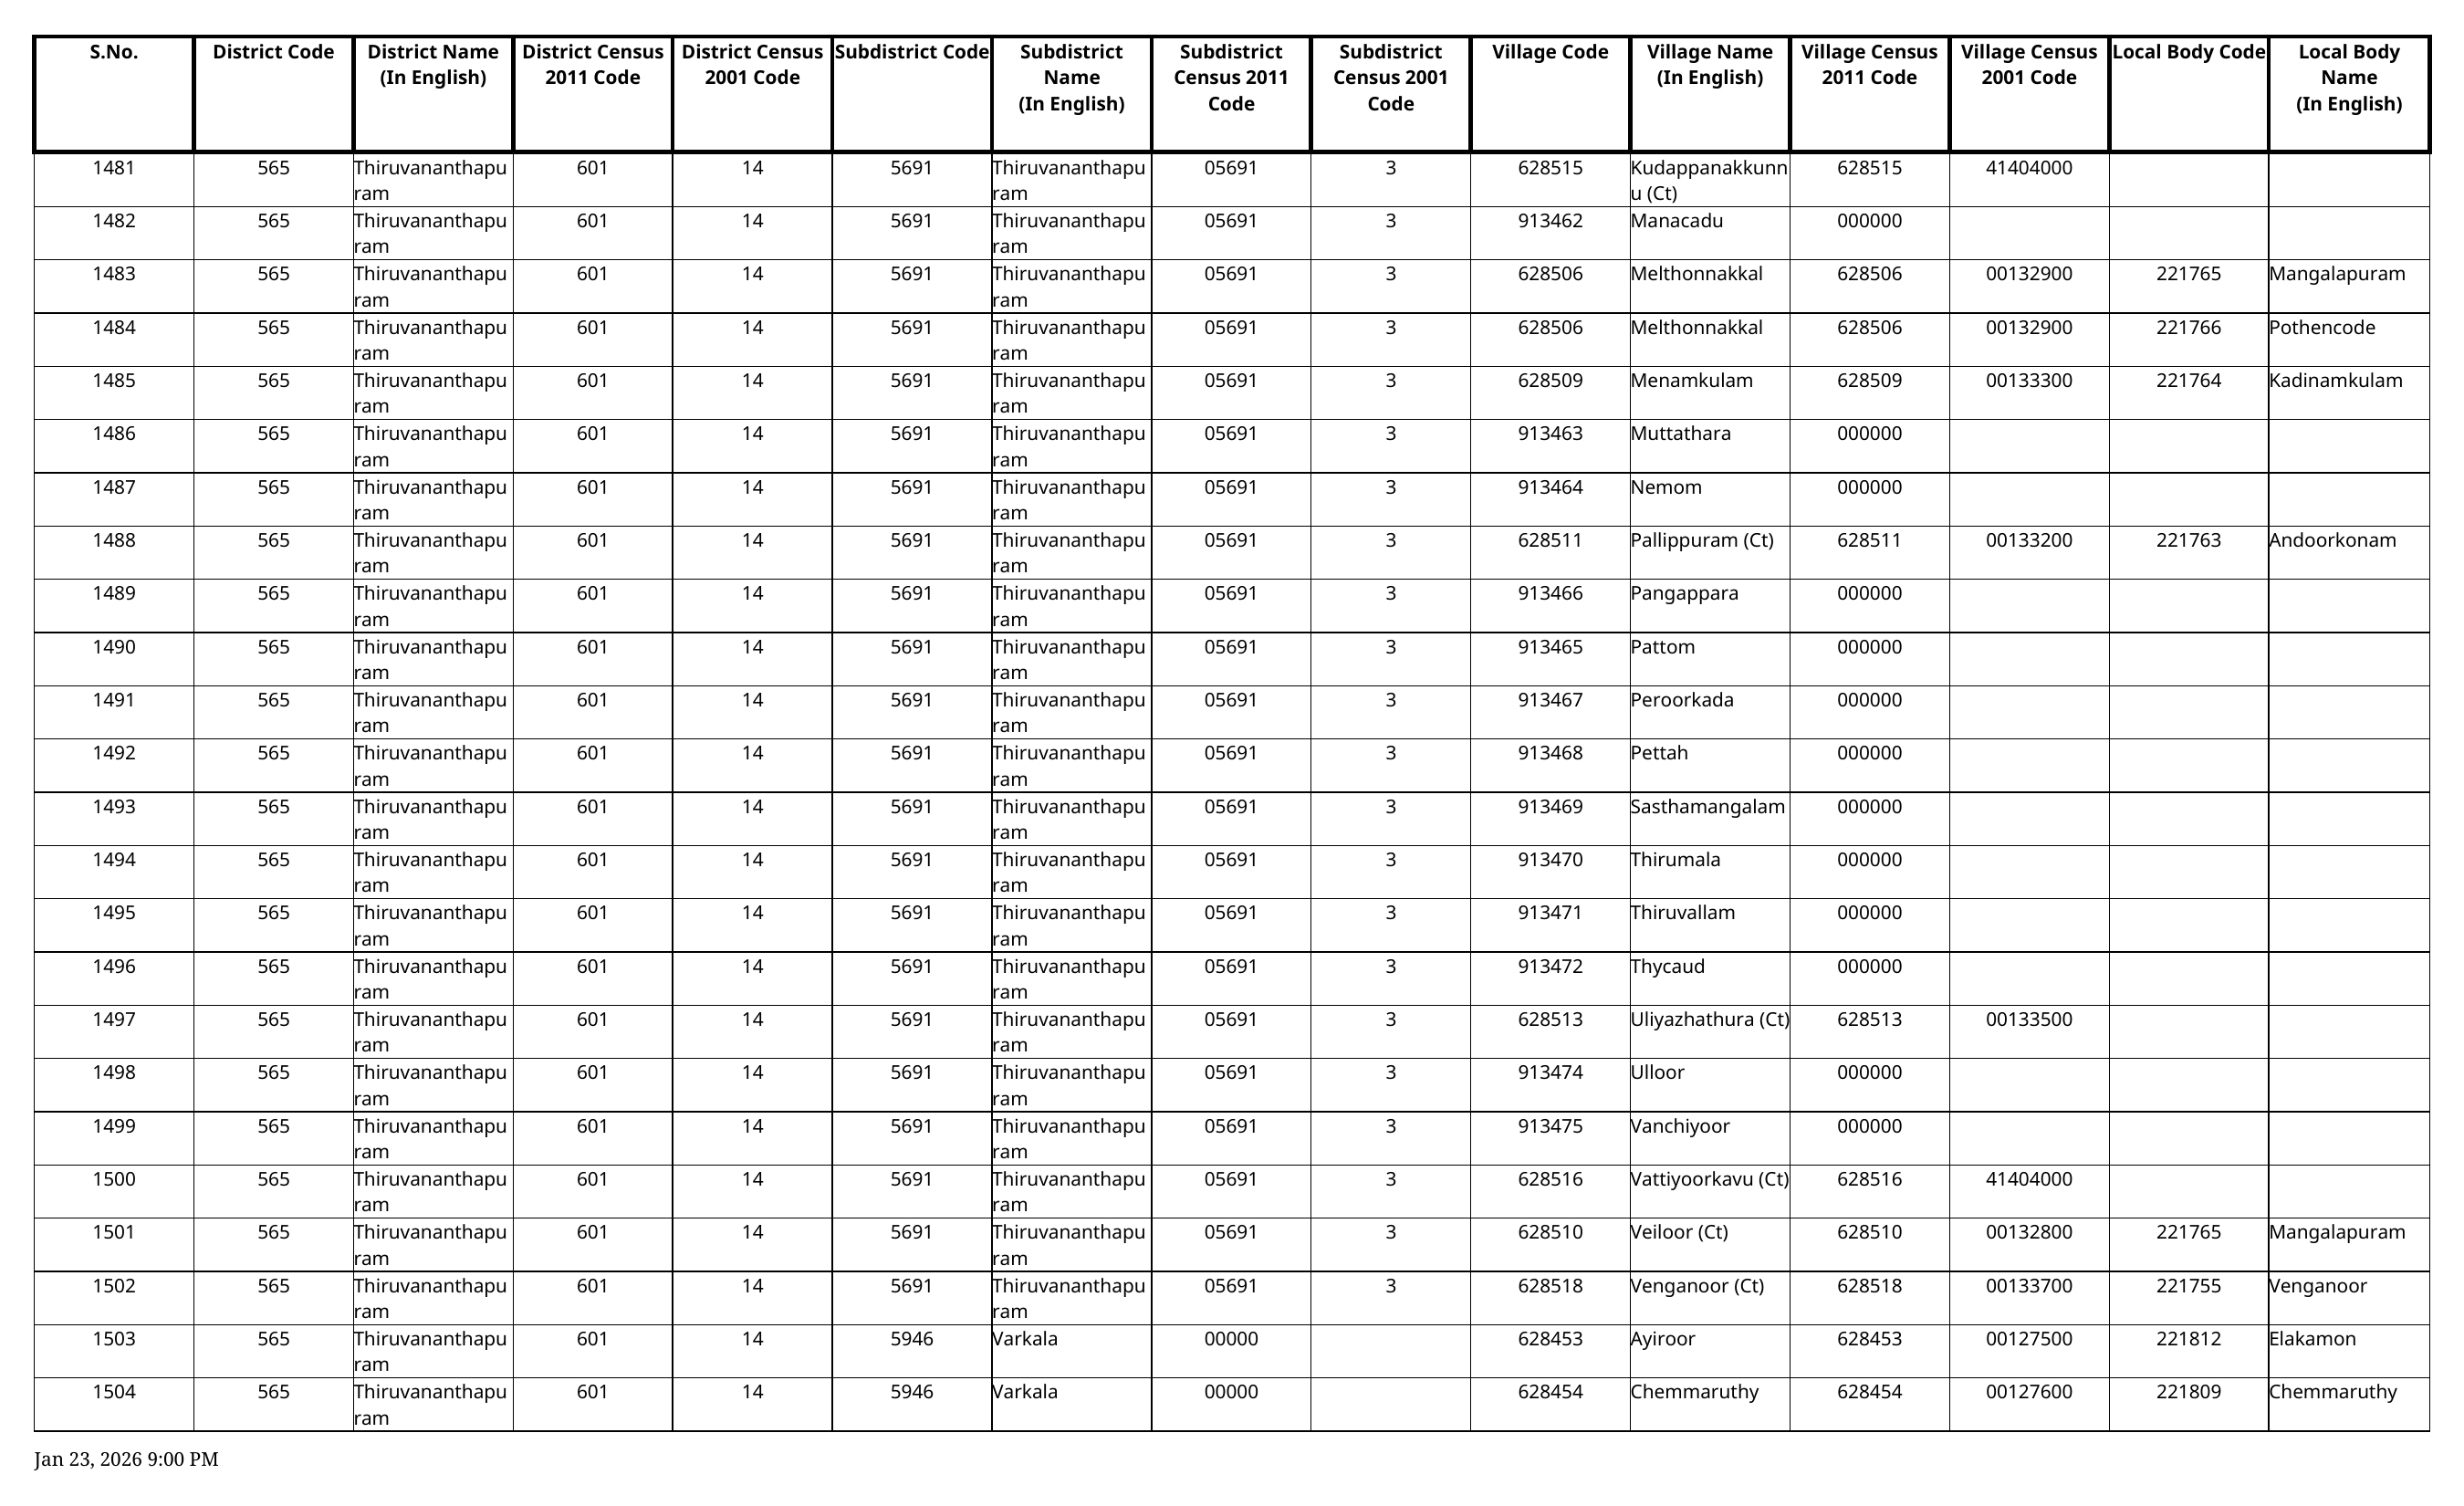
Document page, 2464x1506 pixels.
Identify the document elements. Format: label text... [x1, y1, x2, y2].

table_cell 565 [194, 367, 353, 419]
table_cell 5691 [833, 1218, 991, 1271]
table_cell 00127500 [1950, 1325, 2109, 1377]
table_cell 05691 [1153, 260, 1310, 312]
table_cell Thiruvananthapuram [354, 580, 513, 632]
table_header 1496 [35, 953, 193, 978]
table_cell 5691 [833, 580, 991, 632]
table_header 1482 [35, 207, 193, 234]
table_cell Thiruvananthapuram [993, 580, 1151, 632]
table_cell 628518 [1791, 1272, 1949, 1324]
table_cell 14 [673, 367, 831, 419]
table_cell Thiruvananthapuram [993, 1218, 1151, 1271]
table_cell 5946 [833, 1378, 991, 1430]
table_cell 3 [1311, 1166, 1470, 1218]
table_cell Thiruvananthapuram [354, 1218, 513, 1271]
table_cell 628518 [1471, 1272, 1630, 1324]
table_cell Vanchiyoor [1631, 1113, 1790, 1165]
table_cell 628511 [1791, 527, 1949, 579]
table_cell 5691 [833, 686, 991, 738]
table_cell [35, 499, 193, 526]
table_header 1487 [35, 474, 193, 499]
table_header 1492 [35, 739, 193, 766]
table_cell 628510 [1791, 1218, 1949, 1271]
table_cell [1950, 1113, 2109, 1165]
table_cell 5691 [833, 1059, 991, 1111]
table_header District Name (In English) [356, 38, 511, 150]
table_cell 3 [1311, 1272, 1470, 1324]
table_cell [2270, 1059, 2429, 1111]
table_cell [2270, 1006, 2429, 1058]
table_cell [35, 1032, 193, 1058]
table_cell Venganoor (Ct) [1631, 1272, 1790, 1324]
table_cell Mangalapuram [2270, 1218, 2429, 1271]
table_cell 913466 [1471, 580, 1630, 632]
table_cell Thiruvananthapuram [993, 1272, 1151, 1324]
table_cell Thiruvananthapuram [993, 846, 1151, 898]
table_cell 00133200 [1950, 527, 2109, 579]
table_cell 14 [673, 580, 831, 632]
table_cell 5691 [833, 739, 991, 791]
table_cell 565 [194, 1006, 353, 1058]
table_cell 3 [1311, 633, 1470, 685]
table_cell [2110, 686, 2268, 738]
table_cell 05691 [1153, 793, 1310, 845]
table_cell [2110, 793, 2268, 845]
table_cell Thiruvananthapuram [993, 527, 1151, 579]
table_cell 14 [673, 1325, 831, 1377]
table_cell Thiruvananthapuram [354, 1272, 513, 1324]
table_cell 221763 [2110, 527, 2268, 579]
table_cell 628515 [1791, 154, 1949, 206]
table_cell 913474 [1471, 1059, 1630, 1111]
table_cell 565 [194, 686, 353, 738]
table_cell 3 [1311, 260, 1470, 312]
table_cell Mangalapuram [2270, 260, 2429, 312]
table_header Local Body Name (In English) [2271, 38, 2427, 150]
table_cell 601 [514, 1272, 672, 1324]
table_cell 3 [1311, 1006, 1470, 1058]
table_cell Thiruvananthapuram [993, 899, 1151, 951]
table_cell 14 [673, 633, 831, 685]
table_cell 221765 [2110, 260, 2268, 312]
table_cell 565 [194, 633, 353, 685]
table_cell 601 [514, 1218, 672, 1271]
table_cell Veiloor (Ct) [1631, 1218, 1790, 1271]
table_cell [2110, 899, 2268, 951]
table_cell [35, 446, 193, 472]
table_cell Thiruvananthapuram [993, 1059, 1151, 1111]
table_cell 3 [1311, 1218, 1470, 1271]
table_cell [35, 393, 193, 419]
table_cell 05691 [1153, 953, 1310, 1005]
table_cell 601 [514, 633, 672, 685]
table_cell 5691 [833, 1113, 991, 1165]
table_cell Thiruvananthapuram [993, 367, 1151, 419]
table_cell 14 [673, 527, 831, 579]
table_cell [2270, 207, 2429, 259]
table_cell 05691 [1153, 1006, 1310, 1058]
table_cell 14 [673, 1006, 831, 1058]
table_cell 913468 [1471, 739, 1630, 791]
table_cell 14 [673, 420, 831, 472]
table_cell [1950, 793, 2109, 845]
table_cell 601 [514, 314, 672, 366]
table_cell 14 [673, 1272, 831, 1324]
table_cell 565 [194, 1378, 353, 1430]
table_cell 3 [1311, 1059, 1470, 1111]
table_cell [1950, 1059, 2109, 1111]
table_header Subdistrict Name (In English) [994, 38, 1150, 150]
table_cell 221755 [2110, 1272, 2268, 1324]
table_cell 913464 [1471, 474, 1630, 526]
table_header 1503 [35, 1325, 193, 1352]
table_header District Census 2001 Code [674, 38, 830, 150]
table_cell [35, 1192, 193, 1218]
table_cell 000000 [1791, 1113, 1949, 1165]
table_cell Thiruvananthapuram [354, 154, 513, 206]
table_cell Thiruvananthapuram [993, 1006, 1151, 1058]
table_cell 000000 [1791, 793, 1949, 845]
table_header District Census 2011 Code [516, 38, 671, 150]
table_cell [2110, 739, 2268, 791]
table_header 1498 [35, 1059, 193, 1085]
table_cell 565 [194, 793, 353, 845]
table_cell Thiruvananthapuram [993, 207, 1151, 259]
table_cell Thiruvananthapuram [993, 420, 1151, 472]
table_cell Muttathara [1631, 420, 1790, 472]
table_cell [2110, 1113, 2268, 1165]
table_cell 5691 [833, 527, 991, 579]
table_cell 601 [514, 686, 672, 738]
table_cell [2110, 207, 2268, 259]
table_cell [2110, 420, 2268, 472]
table_cell 3 [1311, 207, 1470, 259]
table_cell 601 [514, 793, 672, 845]
table_cell 3 [1311, 527, 1470, 579]
table_cell Thiruvananthapuram [993, 474, 1151, 526]
table_cell 565 [194, 1218, 353, 1271]
table_cell 628511 [1471, 527, 1630, 579]
table_cell Thiruvananthapuram [354, 686, 513, 738]
table_header 1491 [35, 686, 193, 713]
table_cell 601 [514, 739, 672, 791]
table_cell Sasthamangalam [1631, 793, 1790, 845]
table_cell [2110, 633, 2268, 685]
table_cell 565 [194, 1272, 353, 1324]
table_cell 565 [194, 846, 353, 898]
table_header 1481 [35, 154, 193, 180]
table_cell 00127600 [1950, 1378, 2109, 1430]
table_cell 913475 [1471, 1113, 1630, 1165]
table_cell 5691 [833, 207, 991, 259]
table_cell 628453 [1791, 1325, 1949, 1377]
table_cell Nemom [1631, 474, 1790, 526]
table_cell 601 [514, 953, 672, 1005]
table_cell 05691 [1153, 1272, 1310, 1324]
table_cell 628516 [1791, 1166, 1949, 1218]
table_header 1502 [35, 1272, 193, 1298]
table_cell [2110, 1059, 2268, 1111]
table_header 1494 [35, 846, 193, 873]
table_cell 628510 [1471, 1218, 1630, 1271]
table_cell Thiruvananthapuram [993, 260, 1151, 312]
table_cell Venganoor [2270, 1272, 2429, 1324]
table_cell 000000 [1791, 1059, 1949, 1111]
table_cell [1950, 207, 2109, 259]
table_cell 3 [1311, 846, 1470, 898]
table_cell 3 [1311, 793, 1470, 845]
table_cell 628516 [1471, 1166, 1630, 1218]
table_cell 221766 [2110, 314, 2268, 366]
table_cell 913469 [1471, 793, 1630, 845]
table_cell [35, 713, 193, 738]
table_cell 565 [194, 420, 353, 472]
table_cell 601 [514, 1325, 672, 1377]
table_header 1493 [35, 793, 193, 819]
table_cell [2270, 793, 2429, 845]
table_cell Thiruvananthapuram [354, 899, 513, 951]
table_cell 05691 [1153, 1059, 1310, 1111]
table_cell 913467 [1471, 686, 1630, 738]
table_cell [2270, 899, 2429, 951]
table_cell [35, 926, 193, 951]
table_header 1489 [35, 580, 193, 606]
table_cell 601 [514, 1059, 672, 1111]
table_cell 05691 [1153, 367, 1310, 419]
table_cell 00132800 [1950, 1218, 2109, 1271]
table_header 1483 [35, 260, 193, 287]
table_cell [35, 287, 193, 312]
table_cell Thiruvananthapuram [993, 1113, 1151, 1165]
table_cell 14 [673, 1166, 831, 1218]
table_cell 14 [673, 1218, 831, 1271]
table_cell [35, 978, 193, 1005]
table_cell 05691 [1153, 686, 1310, 738]
table_cell 565 [194, 260, 353, 312]
table_cell 3 [1311, 580, 1470, 632]
table_cell Thiruvananthapuram [354, 846, 513, 898]
table_cell Pettah [1631, 739, 1790, 791]
table_cell Thiruvananthapuram [354, 314, 513, 366]
table_cell [2270, 686, 2429, 738]
table_cell 5691 [833, 314, 991, 366]
table_cell [2270, 474, 2429, 526]
table_cell Thiruvananthapuram [354, 1166, 513, 1218]
table_cell 913463 [1471, 420, 1630, 472]
table_header Subdistrict Census 2011 Code [1154, 38, 1309, 150]
table_cell [35, 1245, 193, 1271]
table_cell [2270, 420, 2429, 472]
table_cell [1311, 1325, 1470, 1377]
table_cell [2110, 1166, 2268, 1218]
table_cell Thiruvananthapuram [993, 154, 1151, 206]
table_cell 14 [673, 846, 831, 898]
table_cell Vattiyoorkavu (Ct) [1631, 1166, 1790, 1218]
table_cell 14 [673, 899, 831, 951]
table_cell 5691 [833, 367, 991, 419]
table_cell 3 [1311, 686, 1470, 738]
table_cell 628506 [1471, 314, 1630, 366]
table_cell Thiruvananthapuram [354, 207, 513, 259]
table_cell 000000 [1791, 686, 1949, 738]
table_cell 00133700 [1950, 1272, 2109, 1324]
table_cell 000000 [1791, 420, 1949, 472]
table_cell [1950, 686, 2109, 738]
table_cell 5691 [833, 420, 991, 472]
table_cell 14 [673, 739, 831, 791]
table_cell Thycaud [1631, 953, 1790, 1005]
table_cell 628513 [1791, 1006, 1949, 1058]
table_cell 3 [1311, 154, 1470, 206]
table_cell Thiruvananthapuram [354, 527, 513, 579]
table_header Village Census 2001 Code [1952, 38, 2107, 150]
table_cell 565 [194, 527, 353, 579]
table_cell [35, 1352, 193, 1377]
table_cell [35, 340, 193, 366]
table_cell 628509 [1791, 367, 1949, 419]
table_cell 601 [514, 1113, 672, 1165]
table_cell Thiruvananthapuram [354, 474, 513, 526]
table_cell [2270, 154, 2429, 206]
table_header Subdistrict Code [834, 38, 990, 150]
table_cell 05691 [1153, 846, 1310, 898]
table_cell 5691 [833, 474, 991, 526]
table_cell 00133500 [1950, 1006, 2109, 1058]
table_cell 628453 [1471, 1325, 1630, 1377]
table_cell 000000 [1791, 207, 1949, 259]
table_cell 565 [194, 1325, 353, 1377]
table_cell [2110, 953, 2268, 1005]
table_cell 5691 [833, 1166, 991, 1218]
table_cell 565 [194, 207, 353, 259]
table_header 1486 [35, 420, 193, 446]
table_cell 913470 [1471, 846, 1630, 898]
table_cell [35, 873, 193, 898]
table_cell 5691 [833, 633, 991, 685]
table_cell 05691 [1153, 1166, 1310, 1218]
table_header 1485 [35, 367, 193, 393]
table_cell 05691 [1153, 314, 1310, 366]
table_cell 00000 [1153, 1325, 1310, 1377]
table_cell 565 [194, 739, 353, 791]
table_cell 000000 [1791, 899, 1949, 951]
table_header 1500 [35, 1166, 193, 1192]
table_cell [2110, 846, 2268, 898]
table_cell 3 [1311, 314, 1470, 366]
table_header Village Name (In English) [1633, 38, 1788, 150]
table_cell 000000 [1791, 633, 1949, 685]
table_cell Andoorkonam [2270, 527, 2429, 579]
table_cell 5691 [833, 953, 991, 1005]
table_cell 628506 [1791, 314, 1949, 366]
table_header 1501 [35, 1218, 193, 1245]
table_cell 565 [194, 1113, 353, 1165]
table_cell [35, 1085, 193, 1111]
table_cell [1950, 899, 2109, 951]
table_cell 05691 [1153, 633, 1310, 685]
table_cell 05691 [1153, 1218, 1310, 1271]
table_cell 565 [194, 474, 353, 526]
table_cell 00132900 [1950, 314, 2109, 366]
table_cell Thiruvallam [1631, 899, 1790, 951]
table_cell 05691 [1153, 580, 1310, 632]
table_cell 05691 [1153, 420, 1310, 472]
table_cell 3 [1311, 739, 1470, 791]
table_cell Chemmaruthy [1631, 1378, 1790, 1430]
table_cell [1950, 953, 2109, 1005]
table_cell 14 [673, 260, 831, 312]
table_header Village Code [1473, 38, 1628, 150]
table_header Village Census 2011 Code [1792, 38, 1947, 150]
table_cell Pangappara [1631, 580, 1790, 632]
table_cell 14 [673, 154, 831, 206]
table_cell 601 [514, 474, 672, 526]
table_cell 601 [514, 527, 672, 579]
table_cell Ulloor [1631, 1059, 1790, 1111]
table_cell 3 [1311, 1113, 1470, 1165]
table_cell 628454 [1471, 1378, 1630, 1430]
table_cell [1950, 580, 2109, 632]
table_cell Thiruvananthapuram [354, 1113, 513, 1165]
table_cell Kudappanakkunnu (Ct) [1631, 154, 1790, 206]
table_cell [2270, 739, 2429, 791]
table_cell 601 [514, 260, 672, 312]
table_cell [35, 180, 193, 206]
table_cell 14 [673, 207, 831, 259]
table_cell 14 [673, 686, 831, 738]
table_cell Menamkulam [1631, 367, 1790, 419]
table_cell 00132900 [1950, 260, 2109, 312]
table_header 1495 [35, 899, 193, 926]
table_cell Thiruvananthapuram [354, 793, 513, 845]
table_cell 5691 [833, 260, 991, 312]
table_cell [2110, 580, 2268, 632]
table_header 1488 [35, 527, 193, 553]
table_cell [35, 234, 193, 259]
table_cell [35, 553, 193, 579]
table_cell 41404000 [1950, 154, 2109, 206]
table_cell [1950, 846, 2109, 898]
table_cell [2270, 633, 2429, 685]
table_cell Thiruvananthapuram [354, 1006, 513, 1058]
table_cell 14 [673, 474, 831, 526]
table_cell 05691 [1153, 1113, 1310, 1165]
table_cell 565 [194, 1059, 353, 1111]
table_header 1484 [35, 314, 193, 340]
table_cell 05691 [1153, 899, 1310, 951]
table_cell 913472 [1471, 953, 1630, 1005]
table_cell 628509 [1471, 367, 1630, 419]
table_cell [1950, 633, 2109, 685]
table_cell 221812 [2110, 1325, 2268, 1377]
table_cell 565 [194, 580, 353, 632]
table_cell Thiruvananthapuram [354, 260, 513, 312]
table_cell [2270, 846, 2429, 898]
table_cell Thiruvananthapuram [354, 1378, 513, 1430]
table_cell 628513 [1471, 1006, 1630, 1058]
table_cell 5691 [833, 846, 991, 898]
table_cell 5691 [833, 899, 991, 951]
table_cell Thiruvananthapuram [993, 686, 1151, 738]
table_cell 601 [514, 1166, 672, 1218]
table_cell Pallippuram (Ct) [1631, 527, 1790, 579]
table_cell [2270, 580, 2429, 632]
table_cell 601 [514, 1378, 672, 1430]
table_cell 14 [673, 1113, 831, 1165]
table_cell 601 [514, 580, 672, 632]
table_cell 221764 [2110, 367, 2268, 419]
table_header 1504 [35, 1378, 193, 1405]
table_cell Pattom [1631, 633, 1790, 685]
table_header 1497 [35, 1006, 193, 1032]
table_cell 5691 [833, 793, 991, 845]
table_cell Thiruvananthapuram [354, 420, 513, 472]
table_cell [35, 819, 193, 845]
table_cell Thiruvananthapuram [993, 314, 1151, 366]
table_cell [35, 766, 193, 791]
table_cell Chemmaruthy [2270, 1378, 2429, 1430]
table_cell [2270, 953, 2429, 1005]
table_cell Thiruvananthapuram [993, 1166, 1151, 1218]
table_cell [2110, 1006, 2268, 1058]
table_cell Melthonnakkal [1631, 314, 1790, 366]
table_cell 913471 [1471, 899, 1630, 951]
table_header District Code [196, 38, 351, 150]
table_cell Uliyazhathura (Ct) [1631, 1006, 1790, 1058]
table_cell Varkala [993, 1325, 1151, 1377]
table_cell [2110, 154, 2268, 206]
table_cell 5691 [833, 154, 991, 206]
table_cell 05691 [1153, 527, 1310, 579]
table_cell 3 [1311, 953, 1470, 1005]
table_cell [35, 659, 193, 685]
table_cell 913465 [1471, 633, 1630, 685]
table_header Local Body Code [2112, 38, 2267, 150]
table_cell 14 [673, 953, 831, 1005]
table_cell 05691 [1153, 739, 1310, 791]
table_cell 601 [514, 1006, 672, 1058]
table_cell Thirumala [1631, 846, 1790, 898]
table_cell 565 [194, 1166, 353, 1218]
table_cell 913462 [1471, 207, 1630, 259]
table_cell [35, 1138, 193, 1165]
table_header S.No. [37, 38, 192, 150]
table_cell 565 [194, 953, 353, 1005]
table_cell 3 [1311, 474, 1470, 526]
table_cell Thiruvananthapuram [354, 367, 513, 419]
table_cell 05691 [1153, 207, 1310, 259]
table_cell 601 [514, 207, 672, 259]
table_cell [1950, 420, 2109, 472]
table_cell [2110, 474, 2268, 526]
table_cell Thiruvananthapuram [354, 739, 513, 791]
table_cell Thiruvananthapuram [993, 953, 1151, 1005]
table_cell 000000 [1791, 474, 1949, 526]
table_cell Melthonnakkal [1631, 260, 1790, 312]
table_cell 601 [514, 846, 672, 898]
table_cell 000000 [1791, 739, 1949, 791]
table_cell [35, 1298, 193, 1324]
table_cell 221765 [2110, 1218, 2268, 1271]
table_cell Kadinamkulam [2270, 367, 2429, 419]
table_cell Manacadu [1631, 207, 1790, 259]
table_cell Thiruvananthapuram [354, 1325, 513, 1377]
table_cell [1950, 474, 2109, 526]
table_cell 00133300 [1950, 367, 2109, 419]
table_cell 601 [514, 367, 672, 419]
table_cell Thiruvananthapuram [993, 633, 1151, 685]
table_cell 05691 [1153, 154, 1310, 206]
table_cell 41404000 [1950, 1166, 2109, 1218]
table_cell 5691 [833, 1006, 991, 1058]
table_cell 14 [673, 793, 831, 845]
table_cell 628515 [1471, 154, 1630, 206]
table_cell 601 [514, 420, 672, 472]
table_cell Thiruvananthapuram [354, 953, 513, 1005]
table_cell 000000 [1791, 846, 1949, 898]
table_cell [2270, 1113, 2429, 1165]
table_cell 628506 [1471, 260, 1630, 312]
table_cell 628506 [1791, 260, 1949, 312]
table_cell 565 [194, 899, 353, 951]
table_cell 14 [673, 1378, 831, 1430]
table_cell Ayiroor [1631, 1325, 1790, 1377]
table_cell 00000 [1153, 1378, 1310, 1430]
table_cell Thiruvananthapuram [993, 739, 1151, 791]
table_cell Pothencode [2270, 314, 2429, 366]
table_cell 000000 [1791, 953, 1949, 1005]
table_cell 14 [673, 314, 831, 366]
table_cell [35, 1405, 193, 1430]
table_cell Thiruvananthapuram [993, 793, 1151, 845]
table_cell 601 [514, 154, 672, 206]
table_cell 5691 [833, 1272, 991, 1324]
table_cell 3 [1311, 367, 1470, 419]
table_cell 565 [194, 314, 353, 366]
table_cell 000000 [1791, 580, 1949, 632]
table_header 1499 [35, 1113, 193, 1138]
table_cell Varkala [993, 1378, 1151, 1430]
table_cell Peroorkada [1631, 686, 1790, 738]
table_cell 3 [1311, 899, 1470, 951]
table_cell 14 [673, 1059, 831, 1111]
table_header Subdistrict Census 2001 Code [1313, 38, 1468, 150]
table_cell Thiruvananthapuram [354, 1059, 513, 1111]
table_cell Thiruvananthapuram [354, 633, 513, 685]
table_header 1490 [35, 633, 193, 659]
table_cell [35, 606, 193, 632]
table_cell [1950, 739, 2109, 791]
table_cell 05691 [1153, 474, 1310, 526]
table_cell Elakamon [2270, 1325, 2429, 1377]
table_cell 5946 [833, 1325, 991, 1377]
table_cell 3 [1311, 420, 1470, 472]
table_cell [1311, 1378, 1470, 1430]
table_cell [2270, 1166, 2429, 1218]
table_cell 221809 [2110, 1378, 2268, 1430]
table_cell 565 [194, 154, 353, 206]
table_cell 628454 [1791, 1378, 1949, 1430]
table_cell 601 [514, 899, 672, 951]
